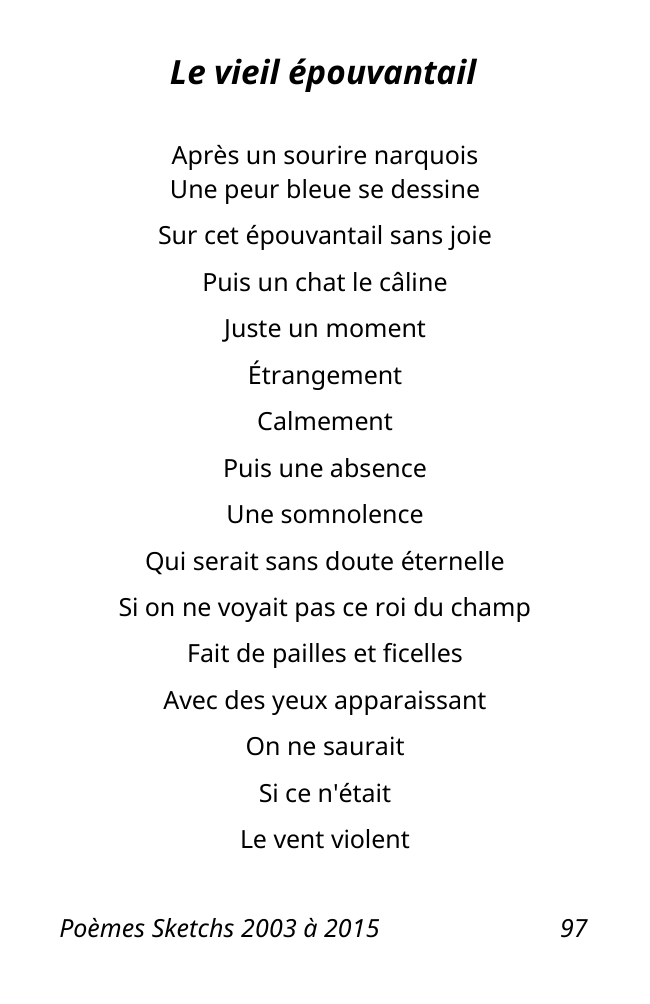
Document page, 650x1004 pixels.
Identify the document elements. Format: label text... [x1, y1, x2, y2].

text Si on ne voyait pas ce roi du champ [59, 590, 591, 624]
text Qui serait sans doute éternelle [59, 543, 591, 577]
text Fait de pailles et ficelles [59, 636, 591, 670]
subtitle Le vieil épouvantail [59, 49, 591, 95]
text Étrangement [59, 358, 591, 392]
text Une peur bleue se dessine [59, 172, 591, 206]
text Juste un moment [59, 311, 591, 345]
text Après un sourire narquois [59, 138, 591, 172]
text Une somnolence [59, 497, 591, 531]
text Avec des yeux apparaissant [59, 683, 591, 717]
text Puis un chat le câline [59, 265, 591, 299]
text On ne saurait [59, 729, 591, 763]
text Calmement [59, 404, 591, 438]
text Puis une absence [59, 451, 591, 484]
text Si ce n'était [59, 776, 591, 810]
text Le vent violent [59, 822, 591, 856]
text Sur cet épouvantail sans joie [59, 218, 591, 252]
